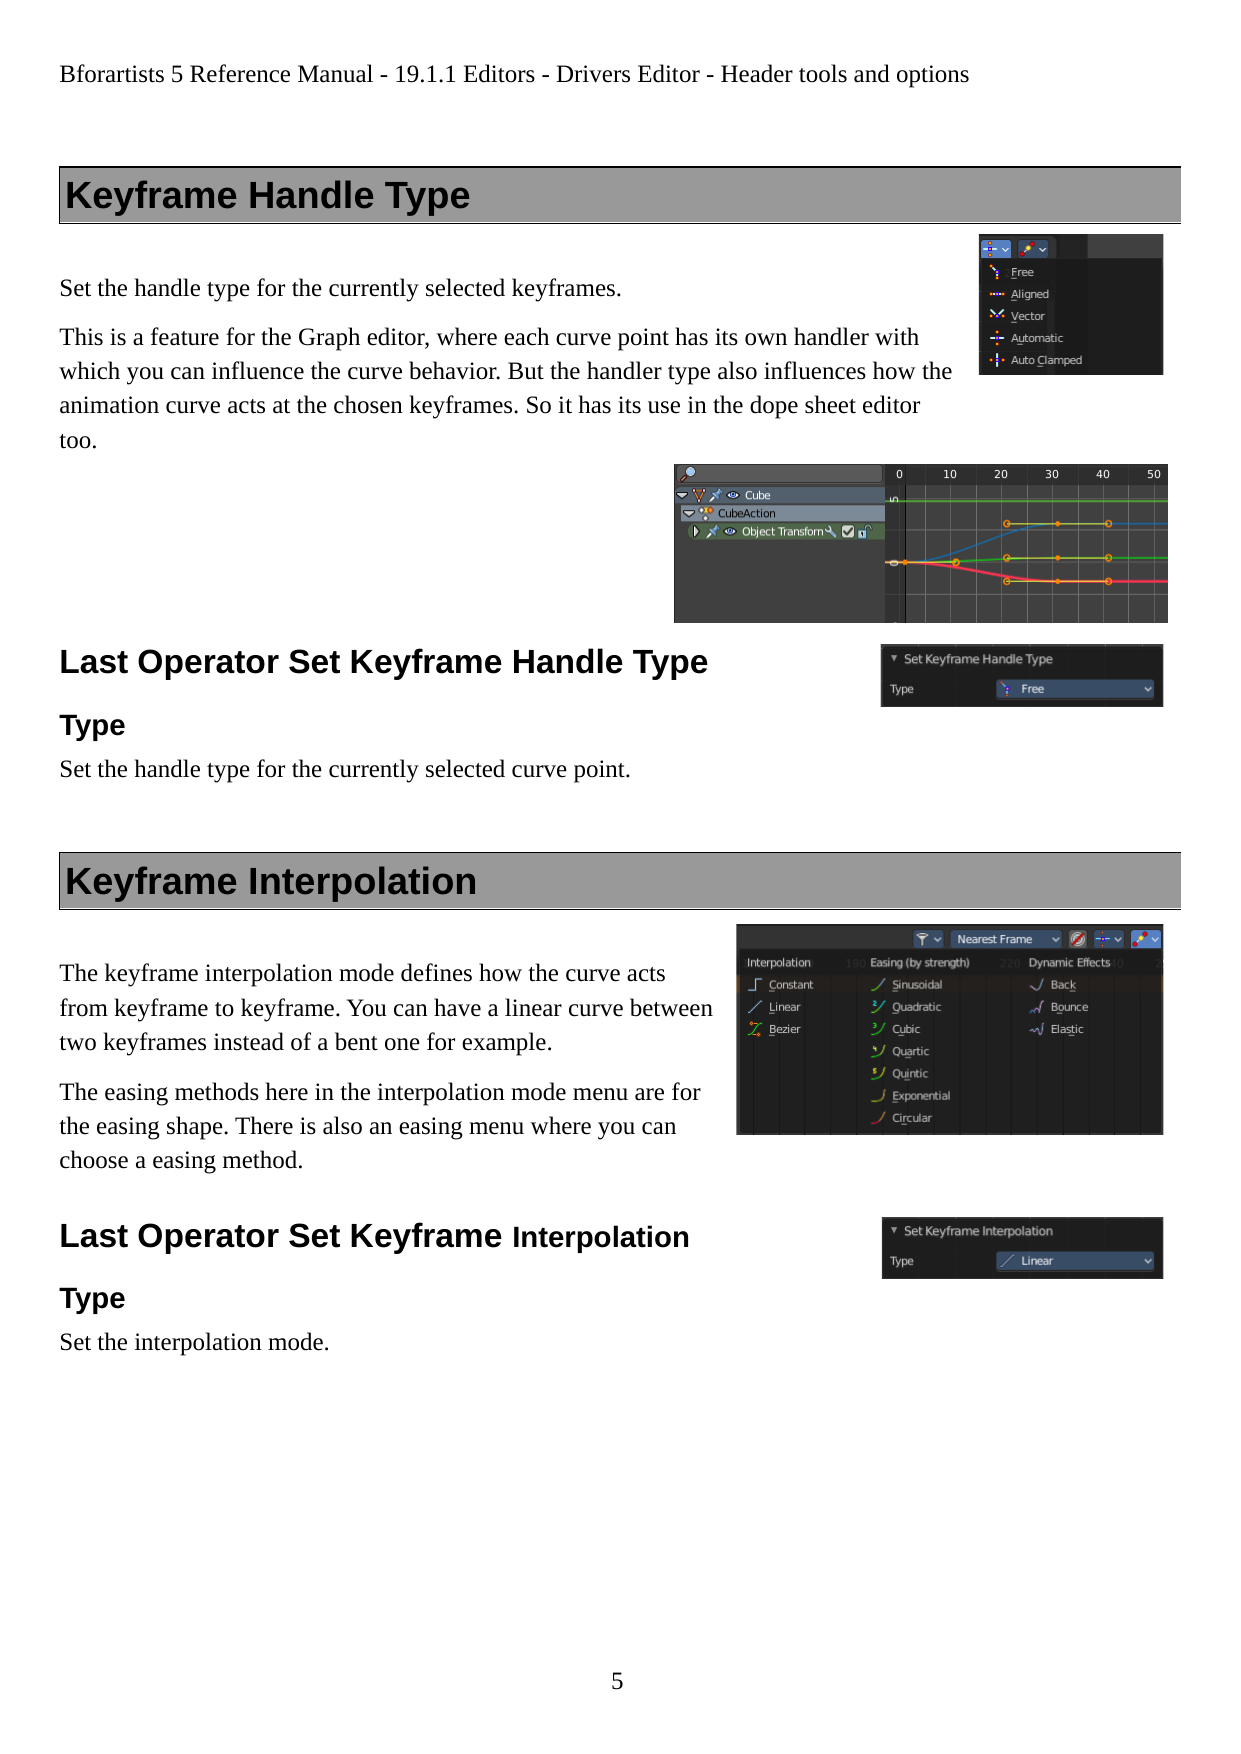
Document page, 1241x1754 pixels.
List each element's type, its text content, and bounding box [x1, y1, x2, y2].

picture [881, 1217, 1164, 1279]
picture [674, 464, 1168, 623]
text This is a feature for the Graph editor, where each curve point has its own handler with which you can influence the curve behavior. But the handler type also influences how the animation curve acts at the chosen keyframes. So it has its use in the dope sheet editor too. [59, 322, 1181, 454]
picture [880, 644, 1164, 707]
table_header Keyframe Handle Type [60, 168, 1181, 222]
picture [978, 234, 1164, 375]
subtitle Type [59, 1281, 1181, 1315]
text Set the handle type for the currently selected keyframes. [59, 273, 978, 301]
text Set the interpolation mode. [59, 1327, 1181, 1356]
subtitle Last Operator Set Keyframe Interpolation [59, 1215, 1181, 1254]
table_header Keyframe Interpolation [60, 853, 1181, 908]
subtitle Last Operator Set Keyframe Handle Type [59, 642, 1181, 681]
text The keyframe interpolation mode defines how the curve acts from keyframe to keyframe. You can have a linear curve between two keyframes instead of a bent one for example. [59, 958, 736, 1056]
subtitle Type [59, 708, 1181, 742]
text Set the handle type for the currently selected curve point. [59, 754, 1181, 783]
text The easing methods here in the interpolation mode menu are for the easing shape. There is also an easing menu where you can choose a easing method. [59, 1077, 1181, 1174]
picture [736, 924, 1164, 1135]
